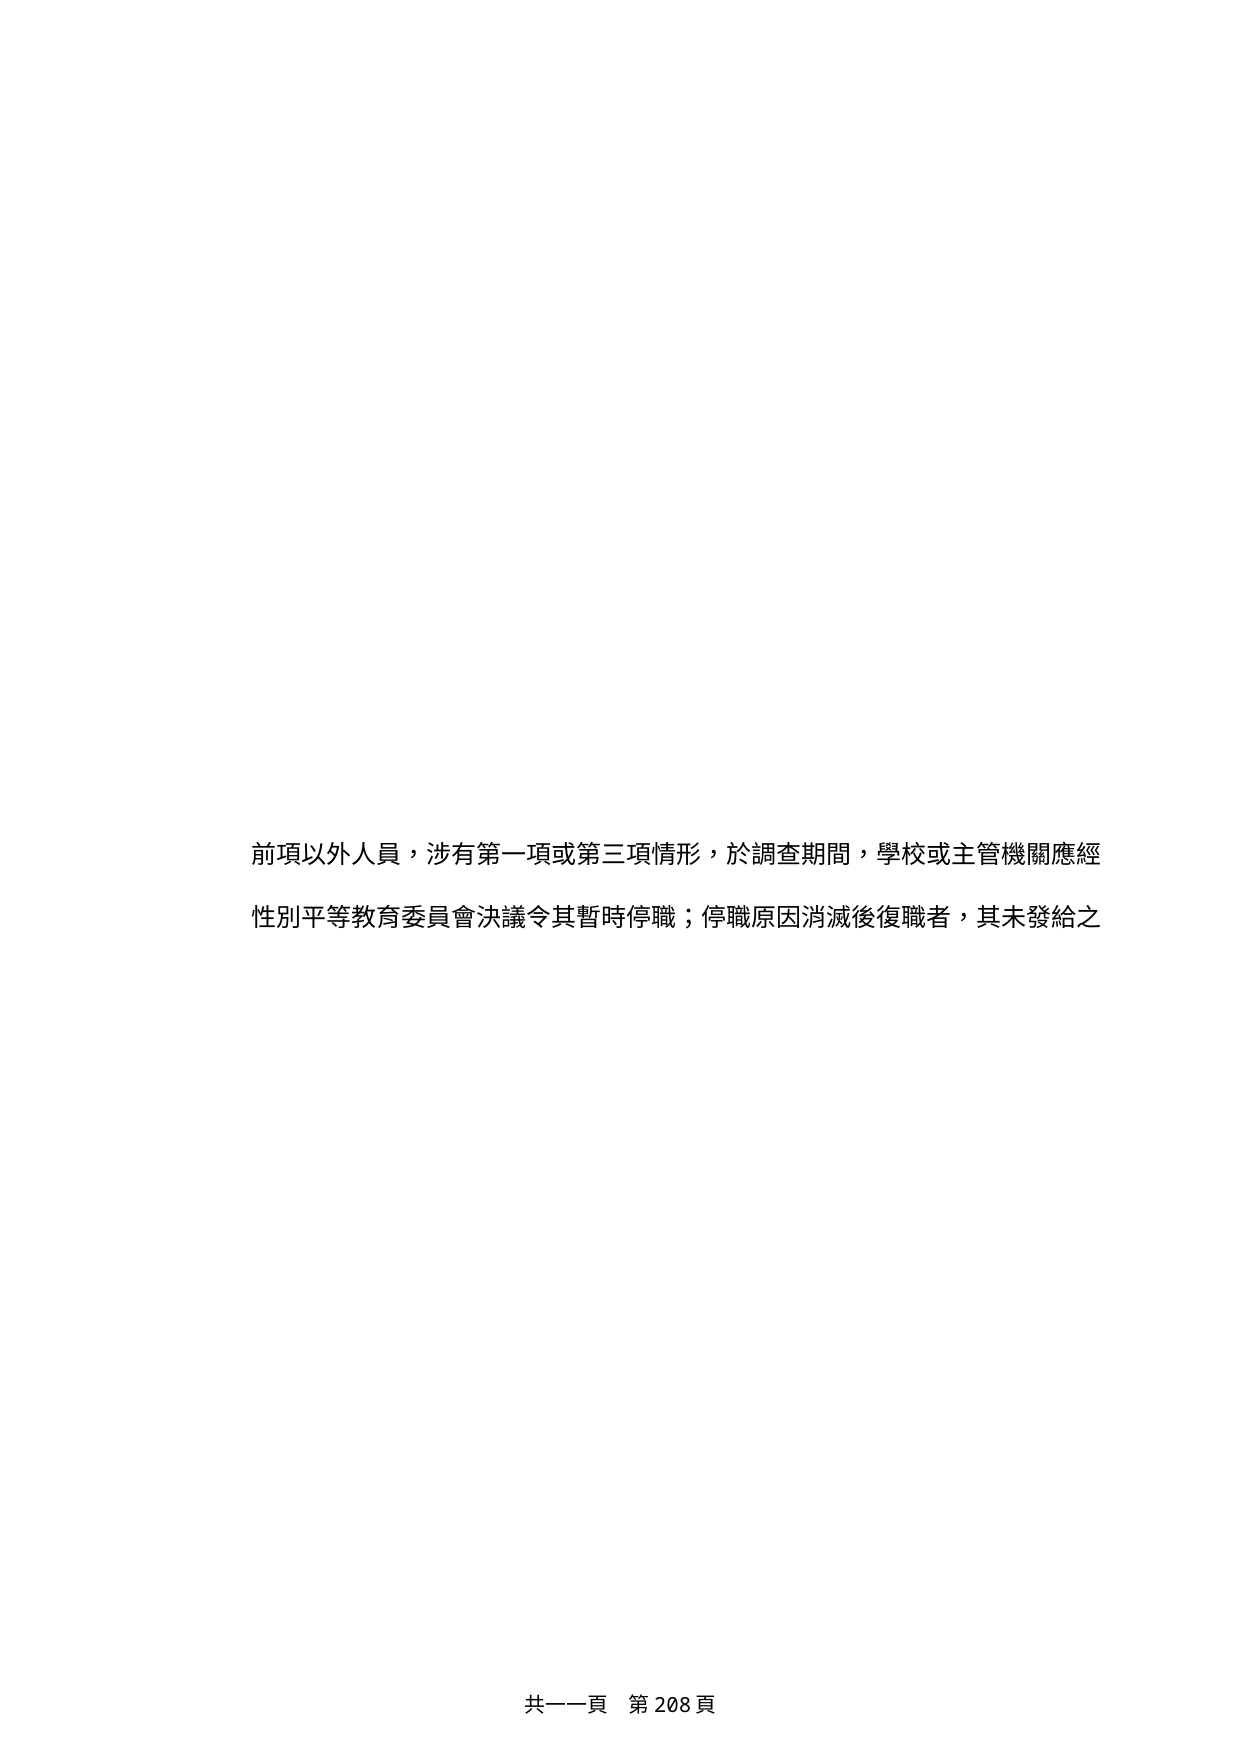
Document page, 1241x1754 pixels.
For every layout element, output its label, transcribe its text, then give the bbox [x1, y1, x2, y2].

text 前項以外人員，涉有第一項或第三項情形，於調查期間，學校或主管機關應經性別平等教育委員會決議令其暫時停職；停職原因消滅後復職者，其未發給之 [251, 811, 1122, 936]
